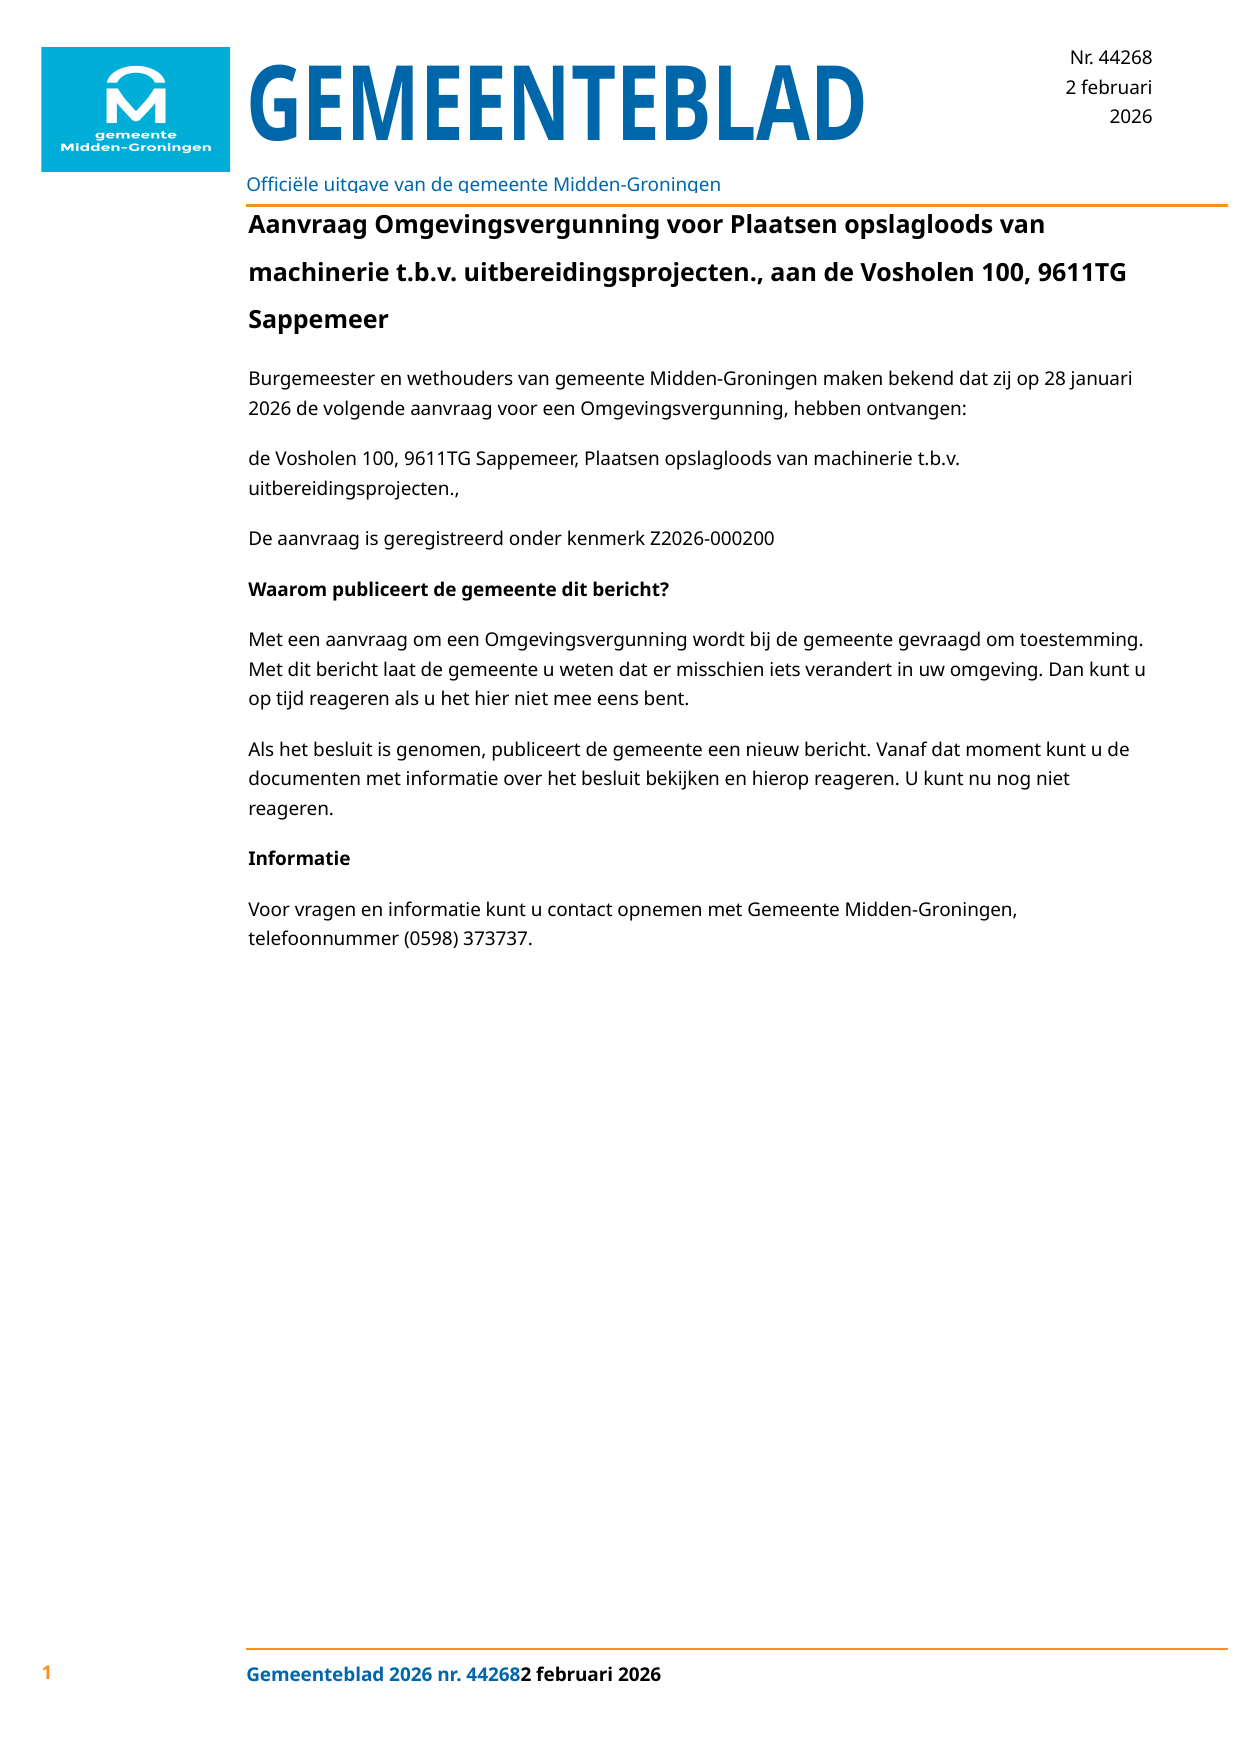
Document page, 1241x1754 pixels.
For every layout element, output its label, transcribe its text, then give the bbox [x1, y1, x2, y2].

picture [184, 146, 190, 153]
text Als het besluit is genomen, publiceert de gemeente een nieuw bericht. Vanaf dat moment kunt u de documenten met informatie over het besluit bekijken en hierop reageren. U kunt nu nog niet reageren. [248, 736, 1152, 821]
picture [108, 66, 164, 82]
text De aanvraag is geregistreerd onder kenmerk Z2026-000200 [248, 526, 1152, 551]
text Aanvraag Omgevingsvergunning voor Plaatsen opslagloods van machinerie t.b.v. uitbereidingsprojecten., aan de Vosholen 100, 9611TG Sappemeer [248, 207, 1152, 336]
text Burgemeester en wethouders van gemeente Midden-Groningen maken bekend dat zij op 28 januari 2026 de volgende aanvraag voor een Omgevingsvergunning, hebben ontvangen: [248, 366, 1152, 421]
picture [107, 89, 165, 122]
text Met een aanvraag om een Omgevingsvergunning wordt bij de gemeente gevraagd om toestemming. Met dit bericht laat de gemeente u weten dat er misschien iets verandert in uw omgeving. Dan kunt u op tijd reageren als u het hier niet mee eens bent. [248, 626, 1152, 711]
text Informatie [248, 846, 1152, 871]
text de Vosholen 100, 9611TG Sappemeer, Plaatsen opslagloods van machinerie t.b.v. uitbereidingsprojecten., [248, 446, 1152, 501]
text Voor vragen en informatie kunt u contact opnemen met Gemeente Midden-Groningen, telefoonnummer (0598) 373737. [248, 896, 1152, 951]
text Waarom publiceert de gemeente dit bericht? [248, 576, 1152, 602]
